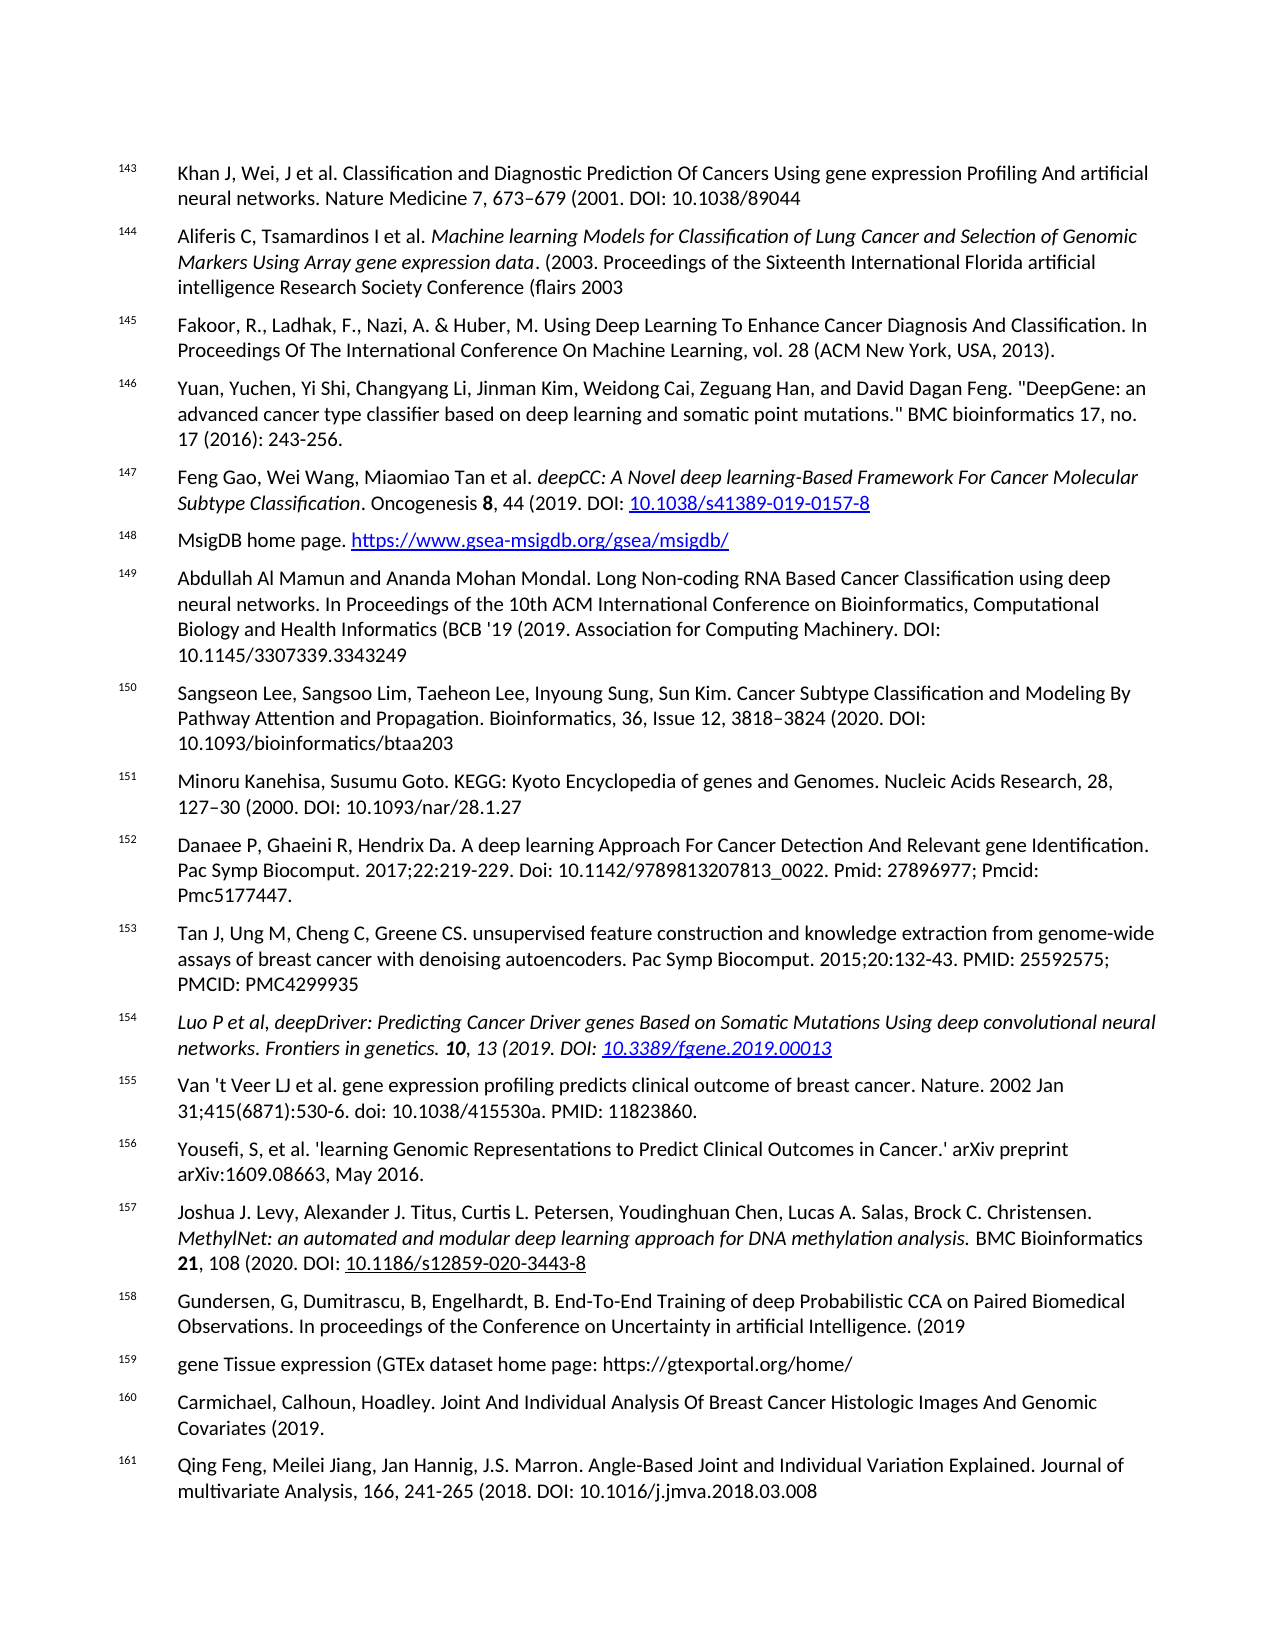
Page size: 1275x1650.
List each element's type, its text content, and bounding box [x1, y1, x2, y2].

text Fakoor, R., Ladhak, F., Nazi, A. & Huber, M. Using Deep Learning To Enhance Cancer Diagnosis And Classification. In Proceedings Of The International Conference On Machine Learning, vol. 28 (ACM New York, USA, 2013). [118, 312, 1157, 363]
text Feng Gao, Wei Wang, Miaomiao Tan et al. deepCC: A Novel deep learning-Based Framework For Cancer Molecular Subtype Classification. Oncogenesis 8, 44 (2019. DOI: 10.1038/s41389-019-0157-8 [118, 464, 1157, 515]
text Carmichael, Calhoun, Hoadley. Joint And Individual Analysis Of Breast Cancer Histologic Images And Genomic Covariates (2019. [118, 1389, 1157, 1440]
text MsigDB home page. https://www.gsea-msigdb.org/gsea/msigdb/ [118, 528, 1157, 553]
text Yuan, Yuchen, Yi Shi, Changyang Li, Jinman Kim, Weidong Cai, Zeguang Han, and David Dagan Feng. "DeepGene: an advanced cancer type classifier based on deep learning and somatic point mutations." BMC bioinformatics 17, no. 17 (2016): 243-256. [118, 376, 1157, 452]
text Joshua J. Levy, Alexander J. Titus, Curtis L. Petersen, Youdinghuan Chen, Lucas A. Salas, Brock C. Christensen. MethylNet: an automated and modular deep learning approach for DNA methylation analysis. BMC Bioinformatics 21, 108 (2020. DOI: 10.1186/s12859-020-3443-8 [118, 1199, 1157, 1276]
text Yousefi, S, et al. 'learning Genomic Representations to Predict Clinical Outcomes in Cancer.' arXiv preprint arXiv:1609.08663, May 2016. [118, 1136, 1157, 1187]
text Sangseon Lee, Sangsoo Lim, Taeheon Lee, Inyoung Sung, Sun Kim. Cancer Subtype Classification and Modeling By Pathway Attention and Propagation. Bioinformatics, 36, Issue 12, 3818–3824 (2020. DOI: 10.1093/bioinformatics/btaa203 [118, 680, 1157, 756]
text Van 't Veer LJ et al. gene expression profiling predicts clinical outcome of breast cancer. Nature. 2002 Jan 31;415(6871):530-6. doi: 10.1038/415530a. PMID: 11823860. [118, 1073, 1157, 1123]
text Minoru Kanehisa, Susumu Goto. KEGG: Kyoto Encyclopedia of genes and Genomes. Nucleic Acids Research, 28, 127–30 (2000. DOI: 10.1093/nar/28.1.27 [118, 768, 1157, 819]
text Tan J, Ung M, Cheng C, Greene CS. unsupervised feature construction and knowledge extraction from genome-wide assays of breast cancer with denoising autoencoders. Pac Symp Biocomput. 2015;20:132-43. PMID: 25592575; PMCID: PMC4299935 [118, 921, 1157, 997]
text Aliferis C, Tsamardinos I et al. Machine learning Models for Classification of Lung Cancer and Selection of Genomic Markers Using Array gene expression data. (2003. Proceedings of the Sixteenth International Florida artificial intelligence Research Society Conference (flairs 2003 [118, 223, 1157, 300]
text Abdullah Al Mamun and Ananda Mohan Mondal. Long Non-coding RNA Based Cancer Classification using deep neural networks. In Proceedings of the 10th ACM International Conference on Bioinformatics, Computational Biology and Health Informatics (BCB '19 (2019. Association for Computing Machinery. DOI: 10.1145/3307339.3343249 [118, 566, 1157, 667]
text Danaee P, Ghaeini R, Hendrix Da. A deep learning Approach For Cancer Detection And Relevant gene Identification. Pac Symp Biocomput. 2017;22:219-229. Doi: 10.1142/9789813207813_0022. Pmid: 27896977; Pmcid: Pmc5177447. [118, 832, 1157, 908]
text Gundersen, G, Dumitrascu, B, Engelhardt, B. End-To-End Training of deep Probabilistic CCA on Paired Biomedical Observations. In proceedings of the Conference on Uncertainty in artificial Intelligence. (2019 [118, 1288, 1157, 1339]
text gene Tissue expression (GTEx dataset home page: https://gtexportal.org/home/ [118, 1351, 1157, 1377]
text Khan J, Wei, J et al. Classification and Diagnostic Prediction Of Cancers Using gene expression Profiling And artificial neural networks. Nature Medicine 7, 673–679 (2001. DOI: 10.1038/89044 [118, 160, 1157, 211]
text Luo P et al, deepDriver: Predicting Cancer Driver genes Based on Somatic Mutations Using deep convolutional neural networks. Frontiers in genetics. 10, 13 (2019. DOI: 10.3389/fgene.2019.00013 [118, 1009, 1157, 1060]
text Qing Feng, Meilei Jiang, Jan Hannig, J.S. Marron. Angle-Based Joint and Individual Variation Explained. Journal of multivariate Analysis, 166, 241-265 (2018. DOI: 10.1016/j.jmva.2018.03.008 [118, 1453, 1157, 1503]
